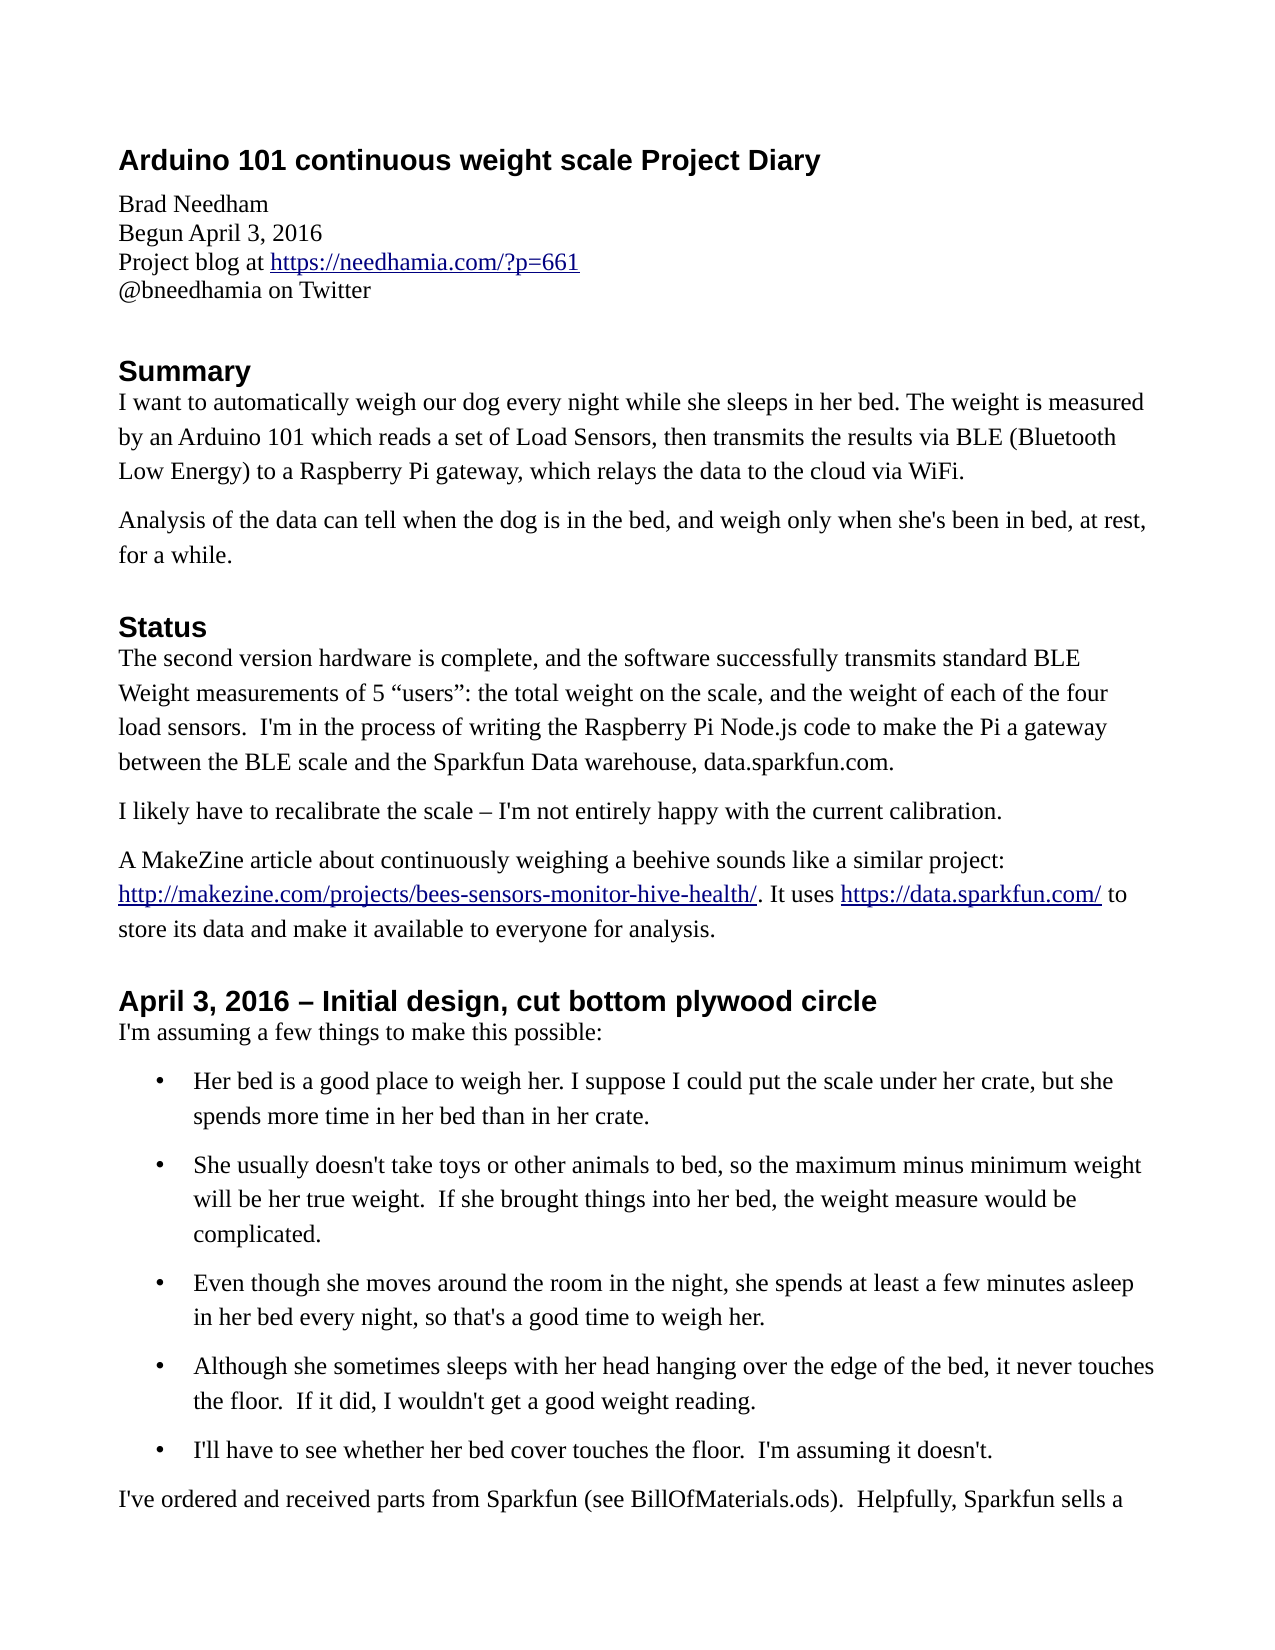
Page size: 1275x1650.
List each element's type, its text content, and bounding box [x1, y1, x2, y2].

list Although she sometimes sleeps with her head hanging over the edge of the bed, it never touches the floor. If it did, I wouldn't get a good weight reading. [156, 1351, 1157, 1414]
subtitle Arduino 101 continuous weight scale Project Diary [118, 143, 1157, 177]
text I want to automatically weigh our dog every night while she sleeps in her bed. The weight is measured by an Arduino 101 which reads a set of Load Sensors, then transmits the results via BLE (Bluetooth Low Energy) to a Raspberry Pi gateway, which relays the data to the cloud via WiFi. [118, 387, 1157, 485]
text Analysis of the data can tell when the dog is in the bed, and weigh only when she's been in bed, at rest, for a while. [118, 505, 1157, 568]
text Begun April 3, 2016 [118, 218, 1157, 247]
subtitle Summary [118, 354, 1157, 387]
text I likely have to recalibrate the scale – I'm not entirely happy with the current calibration. [118, 796, 1157, 824]
text @bneedhamia on Twitter [118, 275, 1157, 304]
subtitle Status [118, 610, 1157, 643]
text Brad Needham [118, 189, 1157, 218]
list She usually doesn't take toys or other animals to bed, so the maximum minus minimum weight will be her true weight. If she brought things into her bed, the weight measure would be complicated. [156, 1150, 1157, 1247]
subtitle April 3, 2016 – Initial design, cut bottom plywood circle [118, 984, 1157, 1017]
text I've ordered and received parts from Sparkfun (see BillOfMaterials.ods). Helpfully, Sparkfun sells a [118, 1484, 1157, 1513]
text A MakeZine article about continuously weighing a beehive sounds like a similar project: http://makezine.com/projects/bees-sensors-monitor-hive-health/. It uses https://data.sparkfun.com/ to store its data and make it available to everyone for analysis. [118, 845, 1157, 942]
list I'll have to see whether her bed cover touches the floor. I'm assuming it doesn't. [156, 1435, 1157, 1464]
text Project blog at https://needhamia.com/?p=661 [118, 247, 1157, 275]
list Even though she moves around the room in the night, she spends at least a few minutes asleep in her bed every night, so that's a good time to weigh her. [156, 1268, 1157, 1331]
text I'm assuming a few things to make this possible: [118, 1017, 1157, 1046]
list Her bed is a good place to weigh her. I suppose I could put the scale under her crate, but she spends more time in her bed than in her crate. [156, 1066, 1157, 1129]
text The second version hardware is complete, and the software successfully transmits standard BLE Weight measurements of 5 “users”: the total weight on the scale, and the weight of each of the four load sensors. I'm in the process of writing the Raspberry Pi Node.js code to make the Pi a gateway between the BLE scale and the Sparkfun Data warehouse, data.sparkfun.com. [118, 643, 1157, 775]
